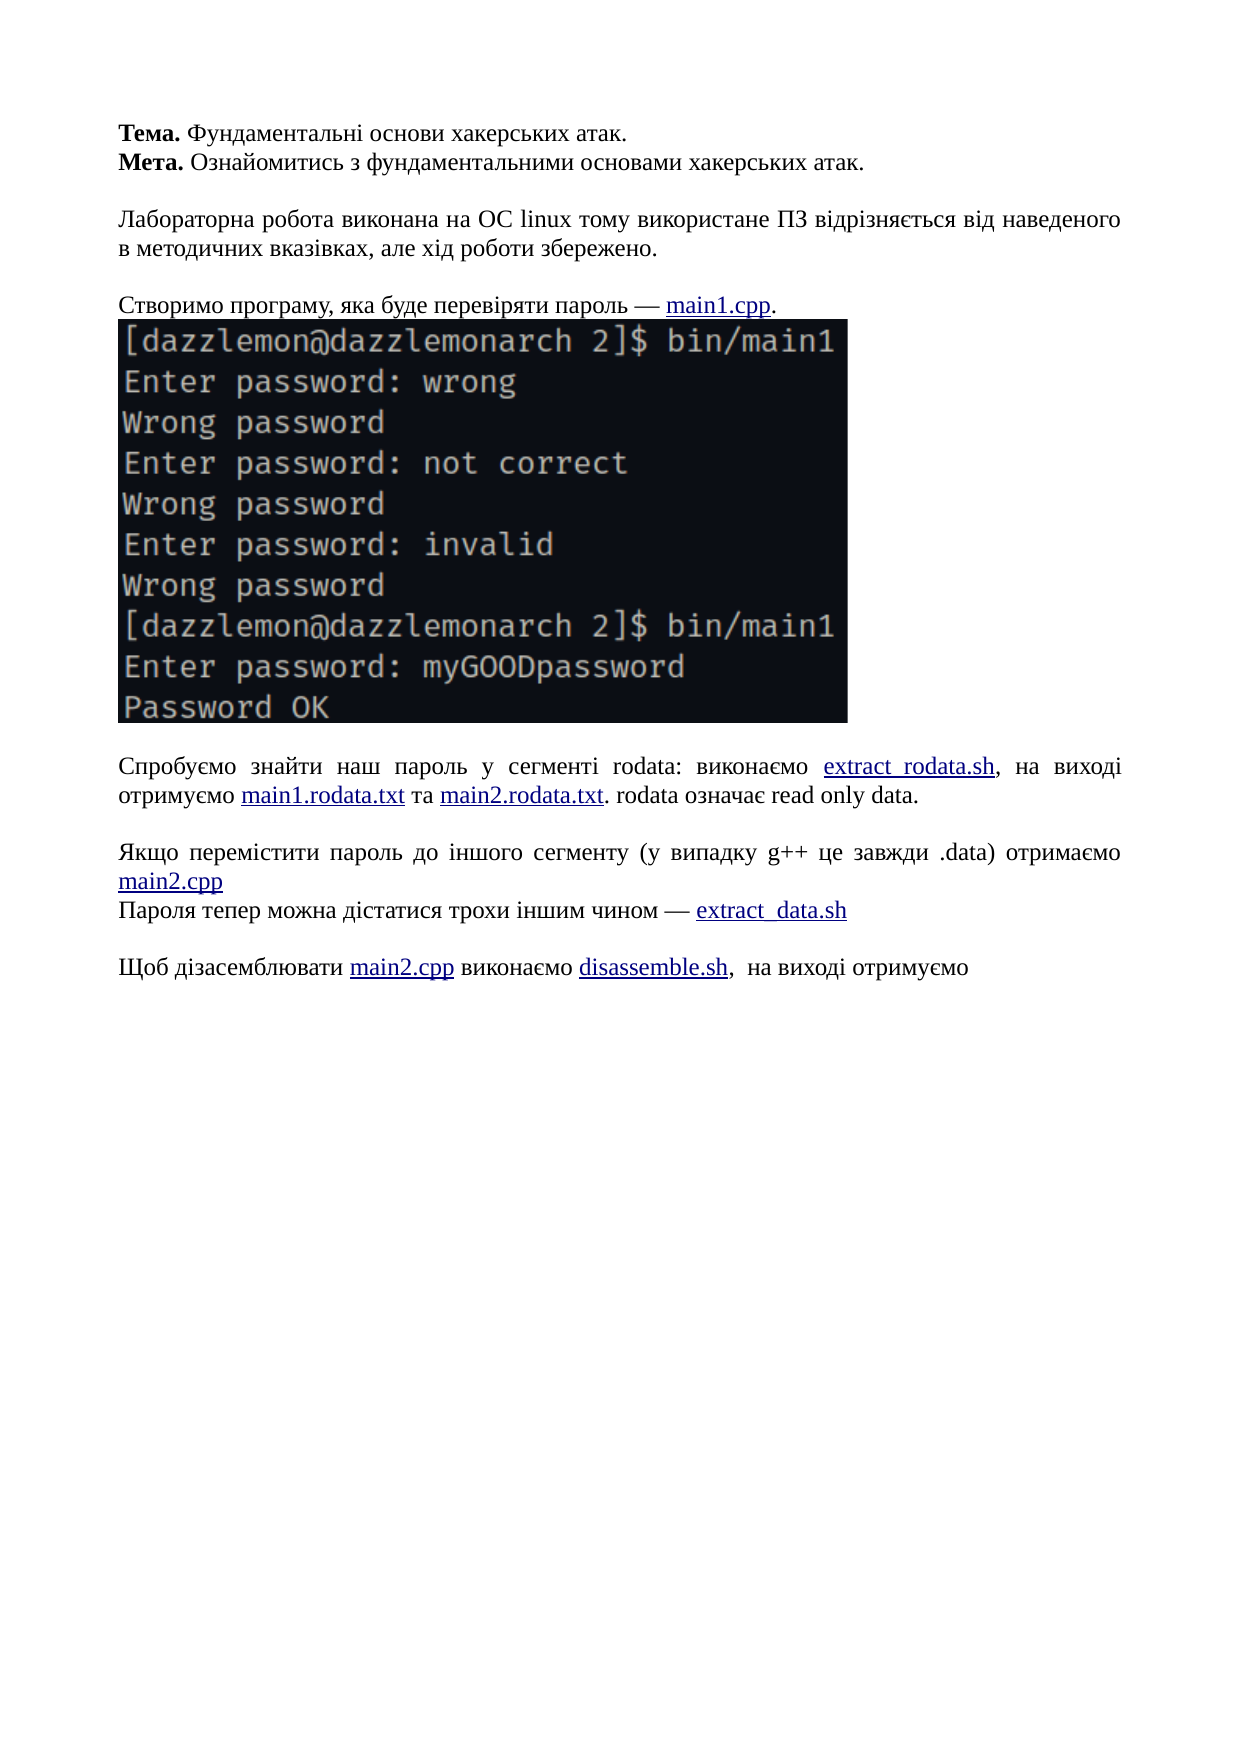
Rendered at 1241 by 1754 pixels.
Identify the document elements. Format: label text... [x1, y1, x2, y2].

text Створимо програму, яка буде перевіряти пароль — main1.cpp. [118, 291, 1122, 319]
text Пароля тепер можна дістатися трохи іншим чином — extract_data.sh [118, 895, 1122, 924]
text Мета. Ознайомитись з фундаментальними основами хакерських атак. [118, 147, 1122, 176]
picture [118, 319, 848, 723]
text Лабораторна робота виконана на ОС linux тому використане ПЗ відрізняється від наведеного в методичних вказівках, але хід роботи збережено. [118, 204, 1122, 262]
text Щоб дізасемблювати main2.cpp виконаємо disassemble.sh, на виході отримуємо [118, 952, 1122, 981]
text Спробуємо знайти наш пароль у сегменті rodata: виконаємо extract_rodata.sh, на виході отримуємо main1.rodata.txt та main2.rodata.txt. rodata означає read only data. [118, 751, 1122, 809]
text Тема. Фундаментальні основи хакерських атак. [118, 118, 1122, 147]
text Якщо перемістити пароль до іншого сегменту (у випадку g++ це завжди .data) отримаємо main2.cpp [118, 837, 1122, 895]
